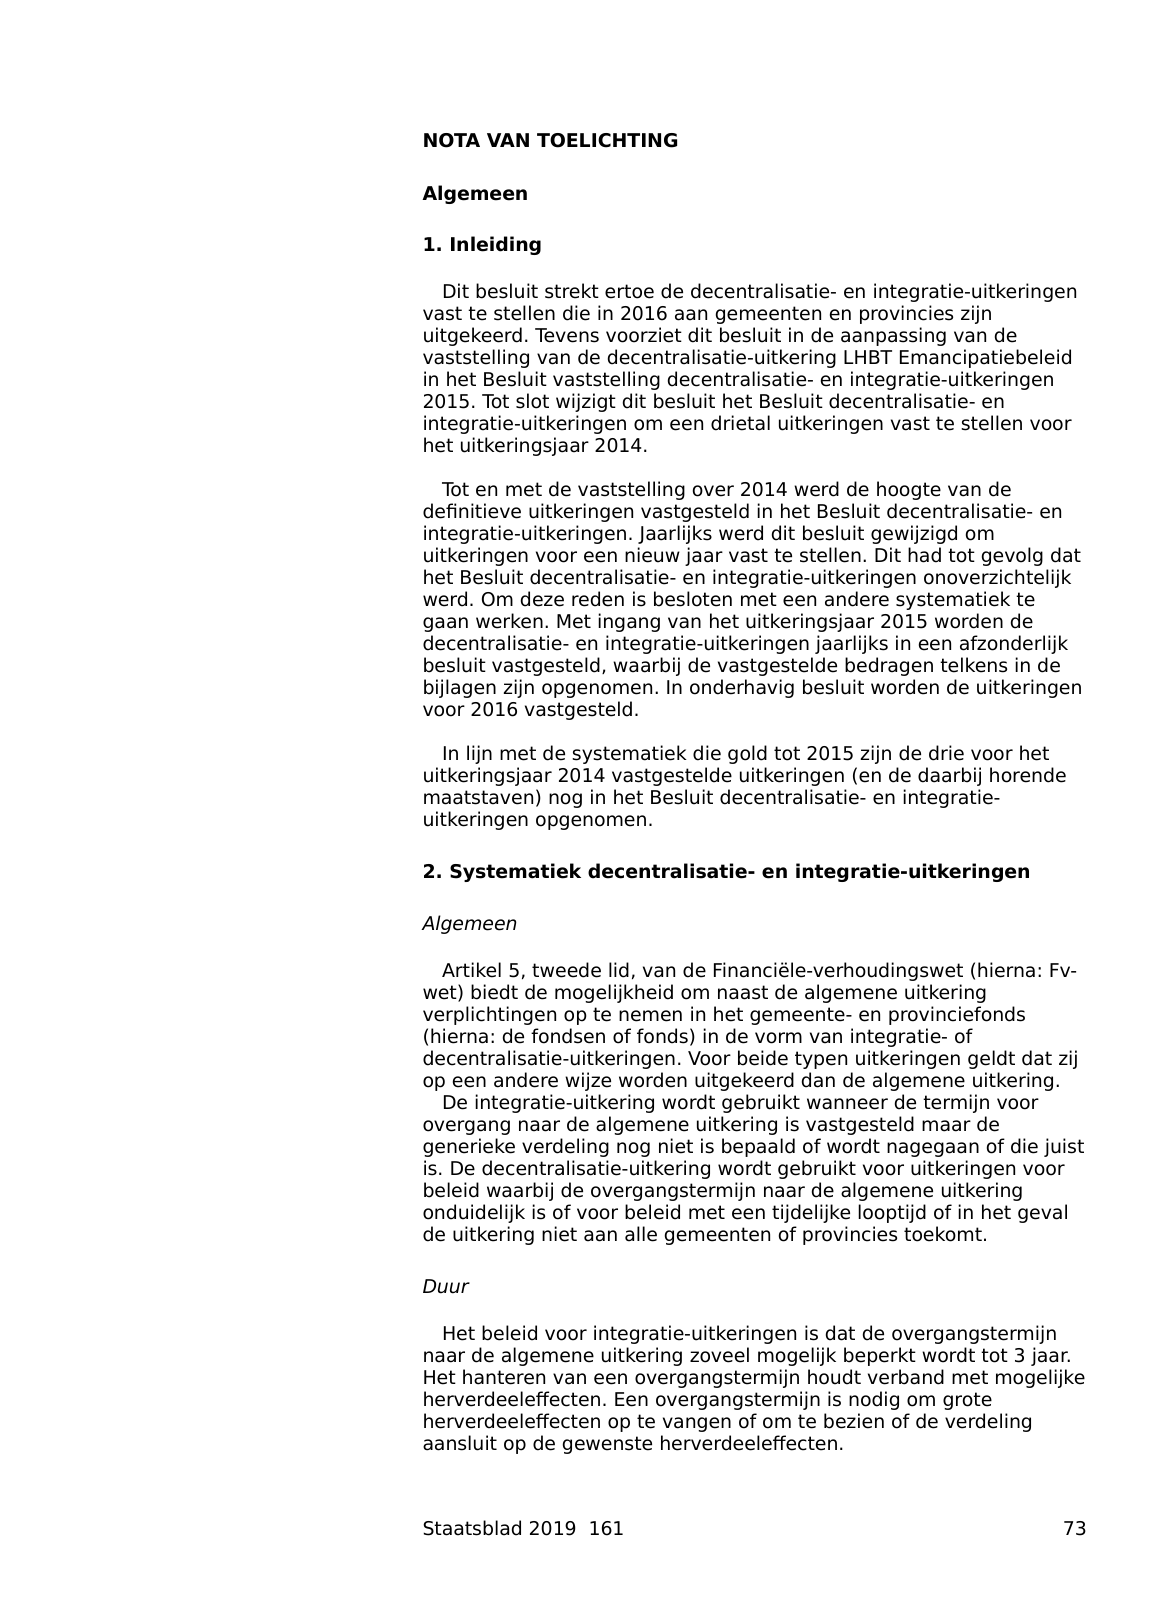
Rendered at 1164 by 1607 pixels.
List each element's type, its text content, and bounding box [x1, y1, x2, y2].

subtitle Algemeen [422, 182, 1087, 204]
subtitle Algemeen [422, 913, 1087, 935]
subtitle Duur [422, 1276, 1087, 1298]
text Tot en met de vaststelling over 2014 werd de hoogte van de definitieve uitkeringen vastgesteld in het Besluit decentralisatie- en integratie-uitkeringen. Jaarlijks werd dit besluit gewijzigd om uitkeringen voor een nieuw jaar vast te stellen. Dit had tot gevolg dat het Besluit decentralisatie- en integratie-uitkeringen onoverzichtelijk werd. Om deze reden is besloten met een andere systematiek te gaan werken. Met ingang van het uitkeringsjaar 2015 worden de decentralisatie- en integratie-uitkeringen jaarlijks in een afzonderlijk besluit vastgesteld, waarbij de vastgestelde bedragen telkens in de bijlagen zijn opgenomen. In onderhavig besluit worden de uitkeringen voor 2016 vastgesteld. [422, 479, 1087, 721]
text Dit besluit strekt ertoe de decentralisatie- en integratie-uitkeringen vast te stellen die in 2016 aan gemeenten en provincies zijn uitgekeerd. Tevens voorziet dit besluit in de aanpassing van de vaststelling van de decentralisatie-uitkering LHBT Emancipatiebeleid in het Besluit vaststelling decentralisatie- en integratie-uitkeringen 2015. Tot slot wijzigt dit besluit het Besluit decentralisatie- en integratie-uitkeringen om een drietal uitkeringen vast te stellen voor het uitkeringsjaar 2014. [422, 281, 1087, 457]
subtitle 1. Inleiding [422, 234, 1087, 256]
text De integratie-uitkering wordt gebruikt wanneer de termijn voor overgang naar de algemene uitkering is vastgesteld maar de generieke verdeling nog niet is bepaald of wordt nagegaan of die juist is. De decentralisatie-uitkering wordt gebruikt voor uitkeringen voor beleid waarbij de overgangstermijn naar de algemene uitkering onduidelijk is of voor beleid met een tijdelijke looptijd of in het geval de uitkering niet aan alle gemeenten of provincies toekomt. [422, 1092, 1087, 1246]
text Het beleid voor integratie-uitkeringen is dat de overgangstermijn naar de algemene uitkering zoveel mogelijk beperkt wordt tot 3 jaar. Het hanteren van een overgangstermijn houdt verband met mogelijke herverdeeleffecten. Een overgangstermijn is nodig om grote herverdeeleffecten op te vangen of om te bezien of de verdeling aansluit op de gewenste herverdeeleffecten. [422, 1323, 1087, 1455]
subtitle NOTA VAN TOELICHTING [422, 130, 1087, 152]
text In lijn met de systematiek die gold tot 2015 zijn de drie voor het uitkeringsjaar 2014 vastgestelde uitkeringen (en de daarbij horende maatstaven) nog in het Besluit decentralisatie- en integratie-uitkeringen opgenomen. [422, 743, 1087, 831]
subtitle 2. Systematiek decentralisatie- en integratie-uitkeringen [422, 861, 1087, 883]
text Artikel 5, tweede lid, van de Financiële-verhoudingswet (hierna: Fv-wet) biedt de mogelijkheid om naast de algemene uitkering verplichtingen op te nemen in het gemeente- en provinciefonds (hierna: de fondsen of fonds) in de vorm van integratie- of decentralisatie-uitkeringen. Voor beide typen uitkeringen geldt dat zij op een andere wijze worden uitgekeerd dan de algemene uitkering. [422, 960, 1087, 1092]
